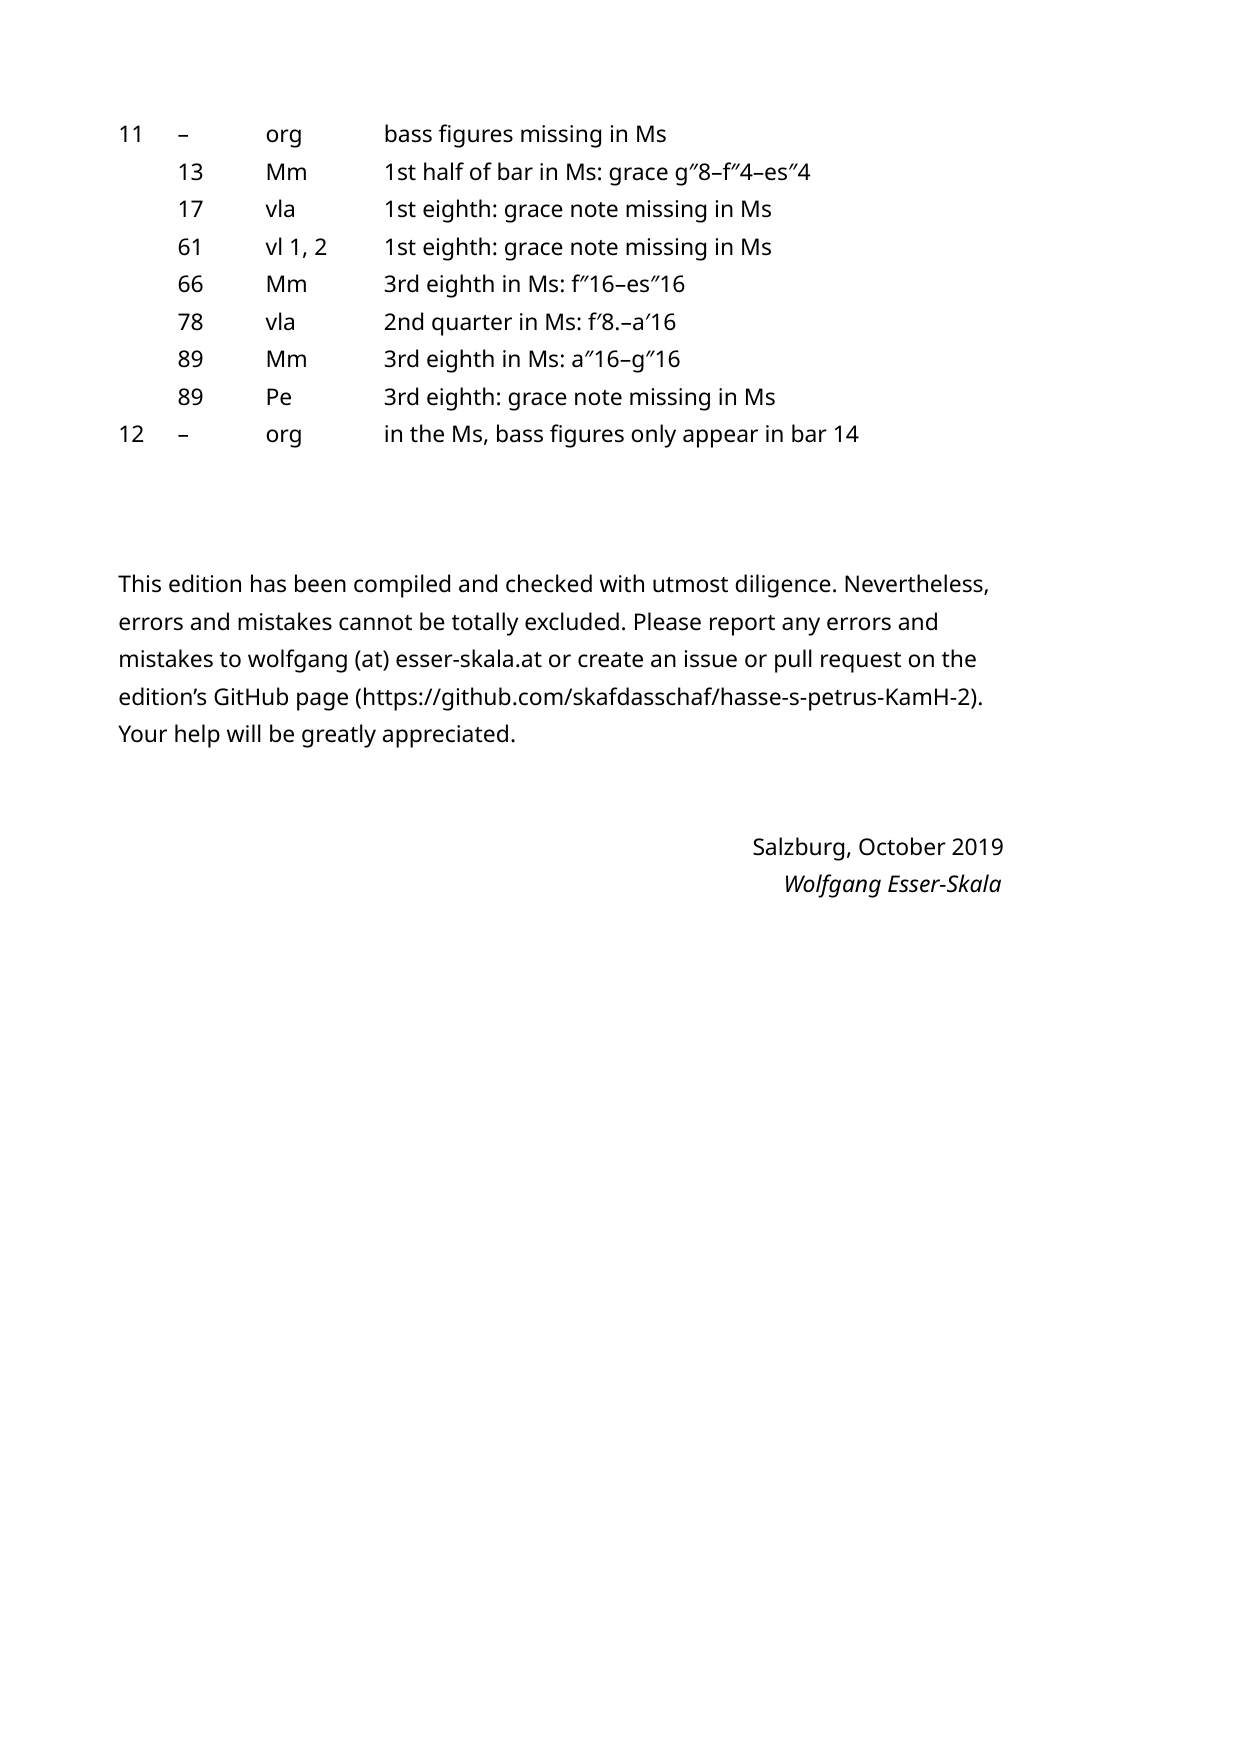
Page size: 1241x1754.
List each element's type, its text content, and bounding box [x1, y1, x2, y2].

text 11 – org bass figures missing in Ms 13 Mm 1st half of bar in Ms: grace g″8–f″4–es″4 17 vla 1st eighth: grace note missing in Ms 61 vl 1, 2 1st eighth: grace note missing in Ms 66 Mm 3rd eighth in Ms: f″16–es″16 78 vla 2nd quarter in Ms: f′8.–a′16 89 Mm 3rd eighth in Ms: a″16–g″16 89 Pe 3rd eighth: grace note missing in Ms 12 – org in the Ms, bass figures only appear in bar 14 This edition has been compiled and checked with utmost diligence. Nevertheless, errors and mistakes cannot be totally excluded. Please report any errors and mistakes to wolfgang (at) esser-skala.at or create an issue or pull request on the edition’s GitHub page (https://github.com/skafdasschaf/hasse-s-petrus-KamH-2). Your help will be greatly appreciated. [118, 118, 1004, 749]
text Salzburg, October 2019 Wolfgang Esser-Skala [118, 831, 1004, 899]
